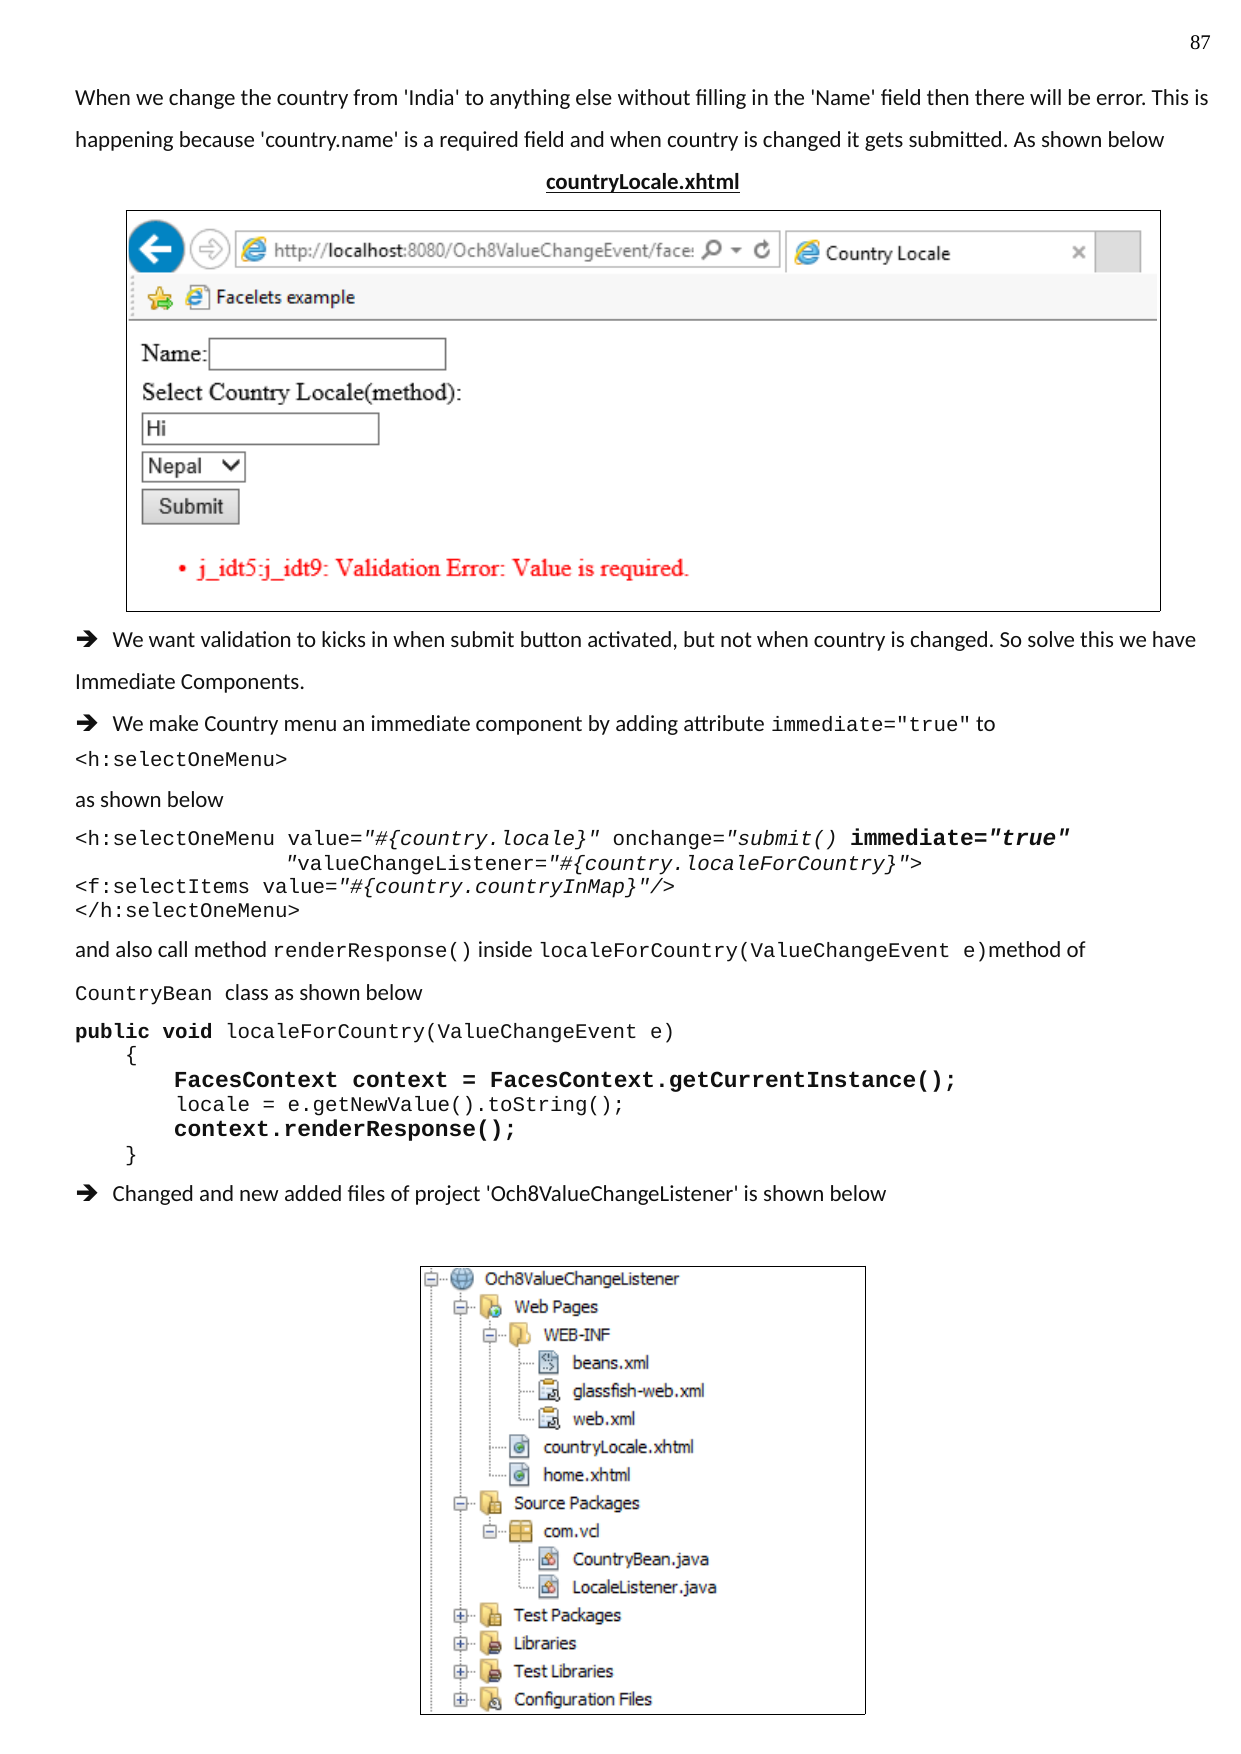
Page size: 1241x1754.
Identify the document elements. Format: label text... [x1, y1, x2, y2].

list <f:selectItems value="#{country.countryInMap}"/> [75, 876, 1211, 900]
list as shown below [75, 785, 1211, 813]
list Changed and new added files of project 'Och8ValueChangeListener' is shown below [75, 1179, 1211, 1207]
text } [75, 1143, 1211, 1167]
text public void localeForCountry(ValueChangeEvent e) [75, 1021, 1211, 1044]
list </h:selectOneMenu> [75, 900, 1211, 924]
text countryLocale.xhtml [75, 167, 1211, 196]
text context.renderResponse(); [75, 1118, 1211, 1143]
list <h:selectOneMenu value="#{country.locale}" onchange="submit() immediate="true" "valueChangeListener="#{country.localeForCountry}"> [75, 827, 1211, 876]
text When we change the country from 'India' to anything else without filling in the 'Name' field then there will be error. This is happening because 'country.name' is a required field and when country is changed it gets submitted. As shown below [75, 83, 1211, 153]
text and also call method renderResponse() inside localeForCountry(ValueChangeEvent e)method of CountryBean class as shown below [75, 935, 1211, 1006]
text FacesContext context = FacesContext.getCurrentInstance(); [75, 1068, 1211, 1094]
list We want validation to kicks in when submit button activated, but not when country is changed. So solve this we have Immediate Components. [75, 209, 1211, 695]
text { [75, 1044, 1211, 1068]
text locale = e.getNewValue().toString(); [75, 1094, 1211, 1118]
list We make Country menu an immediate component by adding attribute immediate="true" to <h:selectOneMenu> [75, 709, 1211, 773]
